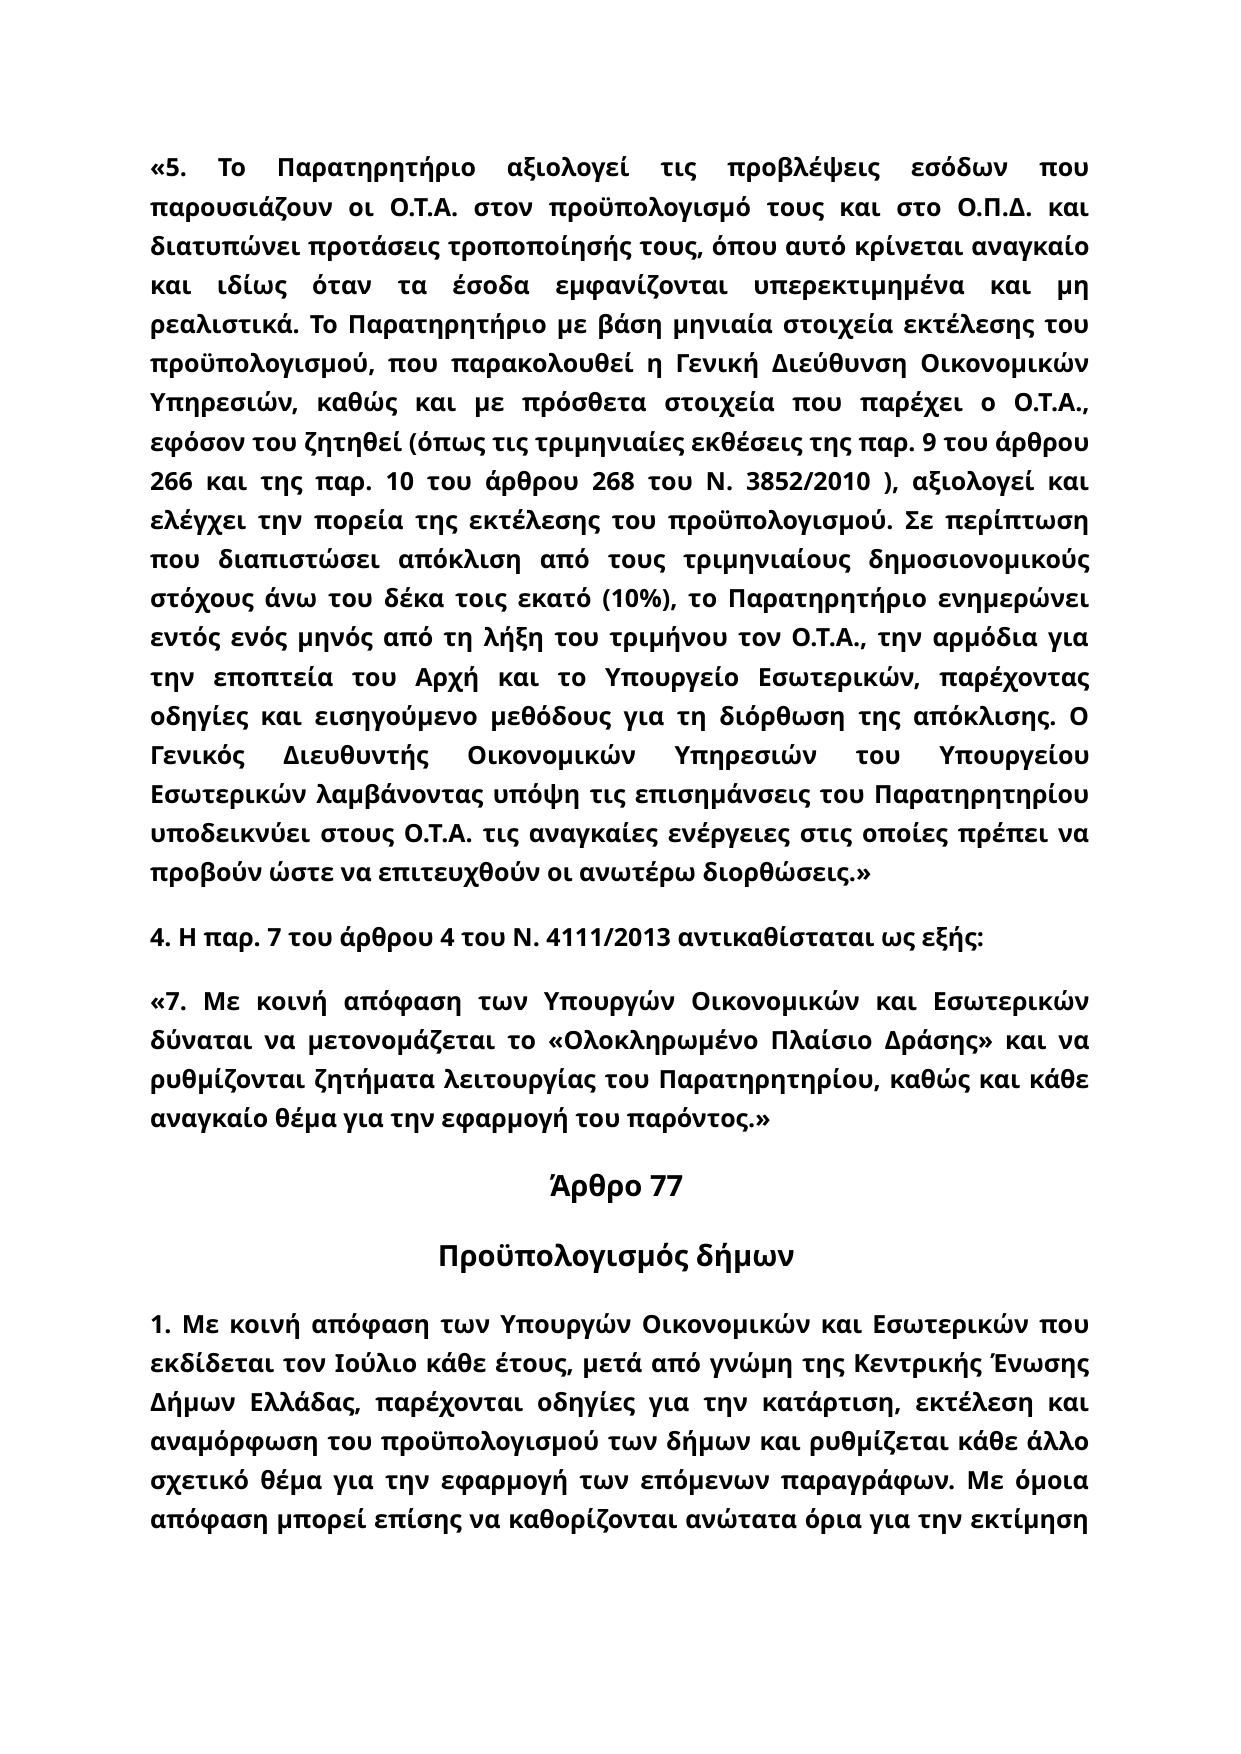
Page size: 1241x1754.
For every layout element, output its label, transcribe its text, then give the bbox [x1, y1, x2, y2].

text «5. Το Παρατηρητήριο αξιολογεί τις προβλέψεις εσόδων που παρουσιάζουν οι Ο.Τ.Α. στον προϋπολογισμό τους και στο Ο.Π.Δ. και διατυπώνει προτάσεις τροποποίησής τους, όπου αυτό κρίνεται αναγκαίο και ιδίως όταν τα έσοδα εμφανίζονται υπερεκτιμημένα και μη ρεαλιστικά. Το Παρατηρητήριο με βάση μηνιαία στοιχεία εκτέλεσης του προϋπολογισμού, που παρακολουθεί η Γενική Διεύθυνση Οικονομικών Υπηρεσιών, καθώς και με πρόσθετα στοιχεία που παρέχει ο Ο.Τ.Α., εφόσον του ζητηθεί (όπως τις τριμηνιαίες εκθέσεις της παρ. 9 του άρθρου 266 και της παρ. 10 του άρθρου 268 του Ν. 3852/2010 ), αξιολογεί και ελέγχει την πορεία της εκτέλεσης του προϋπολογισμού. Σε περίπτωση που διαπιστώσει απόκλιση από τους τριμηνιαίους δημοσιονομικούς στόχους άνω του δέκα τοις εκατό (10%), το Παρατηρητήριο ενημερώνει εντός ενός μηνός από τη λήξη του τριμήνου τον Ο.Τ.Α., την αρμόδια για την εποπτεία του Αρχή και το Υπουργείο Εσωτερικών, παρέχοντας οδηγίες και εισηγούμενο μεθόδους για τη διόρθωση της απόκλισης. Ο Γενικός Διευθυντής Οικονομικών Υπηρεσιών του Υπουργείου Εσωτερικών λαμβάνοντας υπόψη τις επισημάνσεις του Παρατηρητηρίου υποδεικνύει στους Ο.Τ.Α. τις αναγκαίες ενέργειες στις οποίες πρέπει να προβούν ώστε να επιτευχθούν οι ανωτέρω διορθώσεις.» [150, 150, 1090, 889]
subtitle Άρθρο 77 [150, 1165, 1090, 1205]
subtitle Προϋπολογισμός δήμων [150, 1236, 1090, 1275]
text «7. Με κοινή απόφαση των Υπουργών Οικονομικών και Εσωτερικών δύναται να μετονομάζεται το «Ολοκληρωμένο Πλαίσιο Δράσης» και να ρυθμίζονται ζητήματα λειτουργίας του Παρατηρητηρίου, καθώς και κάθε αναγκαίο θέμα για την εφαρμογή του παρόντος.» [150, 983, 1090, 1135]
text 4. Η παρ. 7 του άρθρου 4 του Ν. 4111/2013 αντικαθίσταται ως εξής: [150, 919, 1090, 953]
text 1. Με κοινή απόφαση των Υπουργών Οικονομικών και Εσωτερικών που εκδίδεται τον Ιούλιο κάθε έτους, μετά από γνώμη της Κεντρικής Ένωσης Δήμων Ελλάδας, παρέχονται οδηγίες για την κατάρτιση, εκτέλεση και αναμόρφωση του προϋπολογισμού των δήμων και ρυθμίζεται κάθε άλλο σχετικό θέμα για την εφαρμογή των επόμενων παραγράφων. Με όμοια απόφαση μπορεί επίσης να καθορίζονται ανώτατα όρια για την εκτίμηση [150, 1306, 1090, 1536]
